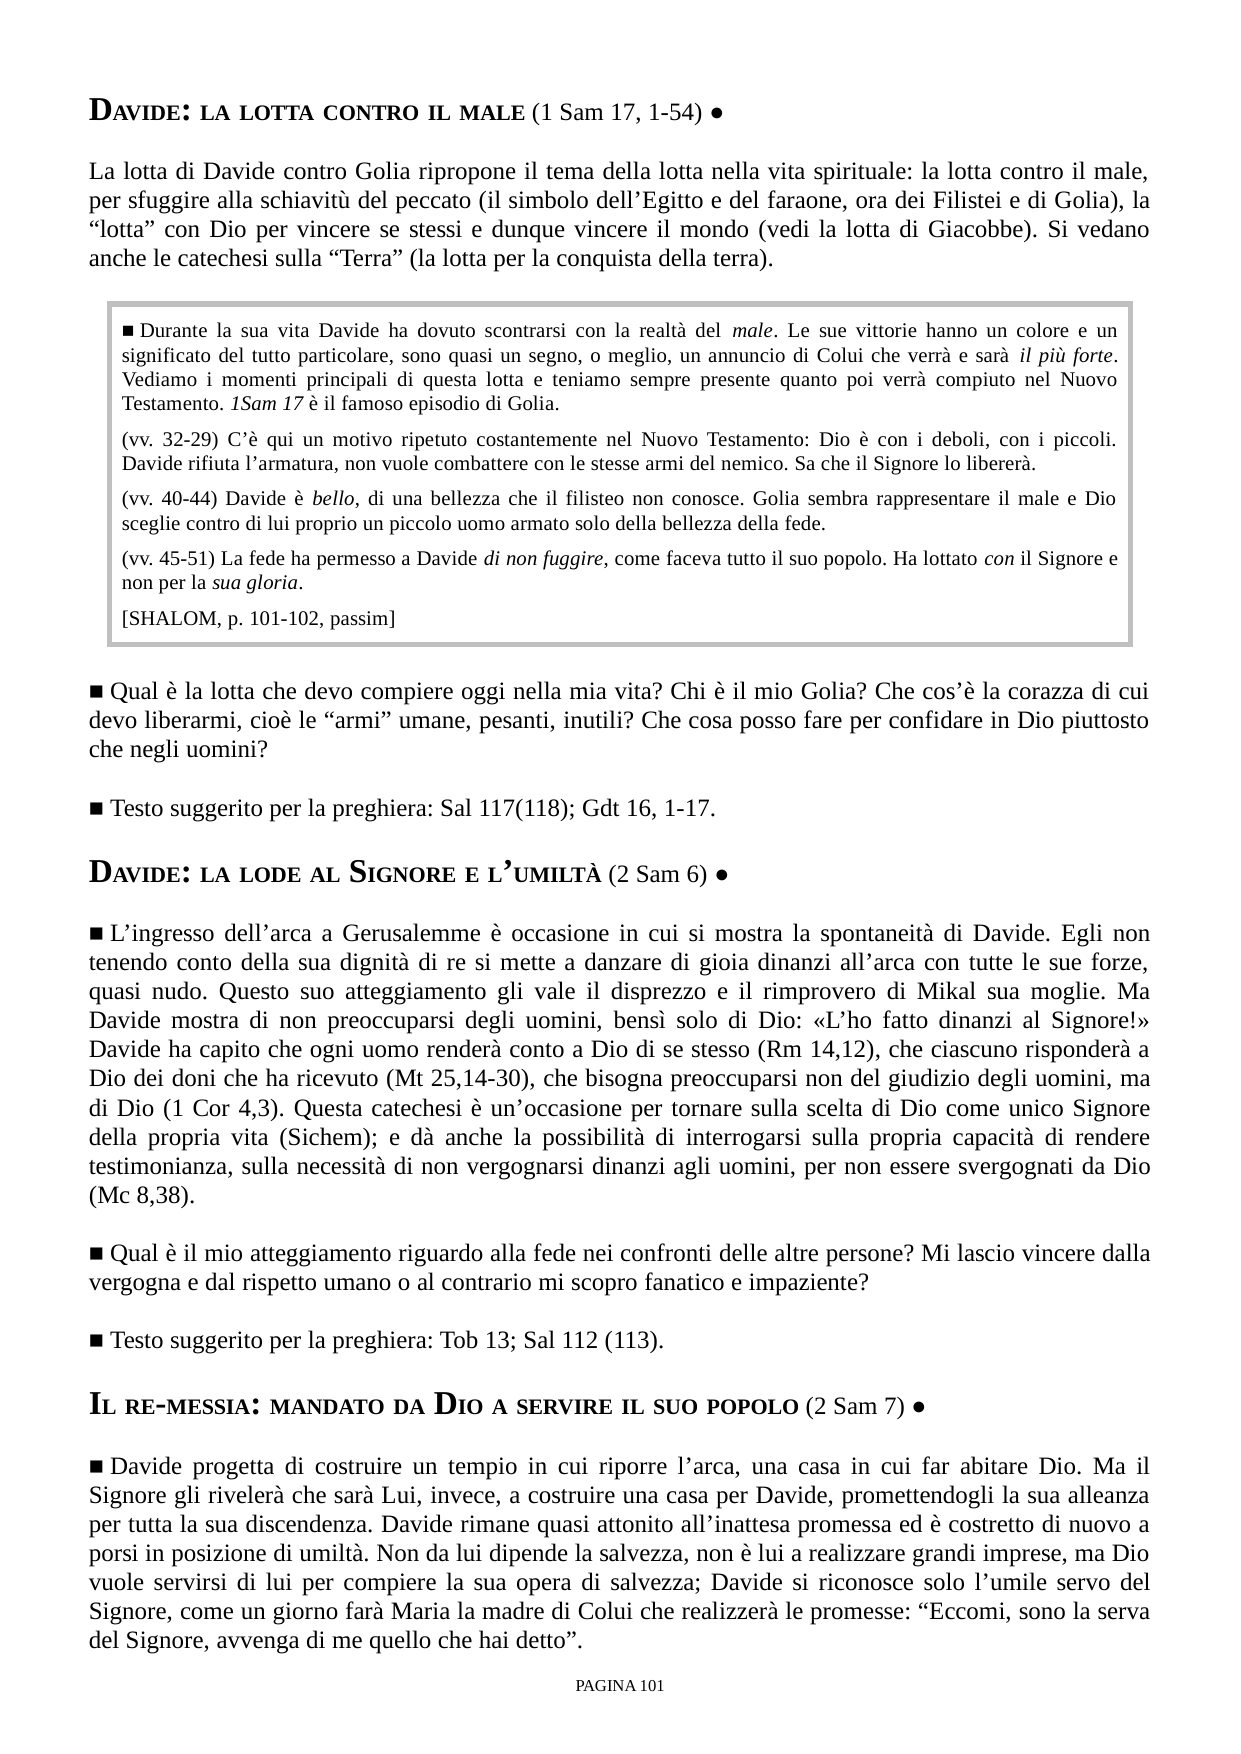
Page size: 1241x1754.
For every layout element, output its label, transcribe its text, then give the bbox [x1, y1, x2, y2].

text Davide: la lode al Signore e l’umiltà (2 Sam 6) ● [88, 851, 1152, 889]
text La lotta di Davide contro Golia ripropone il tema della lotta nella vita spirituale: la lotta contro il male, per sfuggire alla schiavitù del peccato (il simbolo dell’Egitto e del faraone, ora dei Filistei e di Golia), la “lotta” con Dio per vincere se stessi e dunque vincere il mondo (vedi la lotta di Giacobbe). Si vedano anche le catechesi sulla “Terra” (la lotta per la conquista della terra). [88, 156, 1152, 272]
table_header ■ Durante la sua vita Davide ha dovuto scontrarsi con la realtà del male. Le sue vittorie hanno un colore e un significato del tutto particolare, sono quasi un segno, o meglio, un annuncio di Colui che verrà e sarà il più forte. Vediamo i momenti principali di questa lotta e teniamo sempre presente quanto poi verrà compiuto nel Nuovo Testamento. 1Sam 17 è il famoso episodio di Golia. (vv. 32-29) C’è qui un motivo ripetuto costantemente nel Nuovo Testamento: Dio è con i deboli, con i piccoli. Davide rifiuta l’armatura, non vuole combattere con le stesse armi del nemico. Sa che il Signore lo libererà. (vv. 40-44) Davide è bello, di una bellezza che il filisteo non conosce. Golia sembra rappresentare il male e Dio sceglie contro di lui proprio un piccolo uomo armato solo della bellezza della fede. (vv. 45-51) La fede ha permesso a Davide di non fuggire, come faceva tutto il suo popolo. Ha lottato con il Signore e non per la sua gloria. [SHALOM, p. 101-102, passim] [112, 307, 1128, 642]
text ■ Testo suggerito per la preghiera: Sal 117(118); Gdt 16, 1-17. [88, 792, 1152, 821]
text ■ Qual è il mio atteggiamento riguardo alla fede nei confronti delle altre persone? Mi lascio vincere dalla vergogna e dal rispetto umano o al contrario mi scopro fanatico e impaziente? [88, 1238, 1152, 1296]
text Il re-messia: mandato da Dio a servire il suo popolo (2 Sam 7) ● [88, 1383, 1152, 1421]
text ■ Qual è la lotta che devo compiere oggi nella mia vita? Chi è il mio Golia? Che cos’è la corazza di cui devo liberarmi, cioè le “armi” umane, pesanti, inutili? Che cosa posso fare per confidare in Dio piuttosto che negli uomini? [88, 676, 1152, 763]
text ■ Testo suggerito per la preghiera: Tob 13; Sal 112 (113). [88, 1325, 1152, 1354]
text Davide: la lotta contro il male (1 Sam 17, 1-54) ● [88, 88, 1152, 127]
text ■ Davide progetta di costruire un tempio in cui riporre l’arca, una casa in cui far abitare Dio. Ma il Signore gli rivelerà che sarà Lui, invece, a costruire una casa per Davide, promettendogli la sua alleanza per tutta la sua discendenza. Davide rimane quasi attonito all’inattesa promessa ed è costretto di nuovo a porsi in posizione di umiltà. Non da lui dipende la salvezza, non è lui a realizzare grandi imprese, ma Dio vuole servirsi di lui per compiere la sua opera di salvezza; Davide si riconosce solo l’umile servo del Signore, come un giorno farà Maria la madre di Colui che realizzerà le promesse: “Eccomi, sono la serva del Signore, avvenga di me quello che hai detto”. [88, 1451, 1152, 1654]
text ■ L’ingresso dell’arca a Gerusalemme è occasione in cui si mostra la spontaneità di Davide. Egli non tenendo conto della sua dignità di re si mette a danzare di gioia dinanzi all’arca con tutte le sue forze, quasi nudo. Questo suo atteggiamento gli vale il disprezzo e il rimprovero di Mikal sua moglie. Ma Davide mostra di non preoccuparsi degli uomini, bensì solo di Dio: «L’ho fatto dinanzi al Signore!» Davide ha capito che ogni uomo renderà conto a Dio di se stesso (Rm 14,12), che ciascuno risponderà a Dio dei doni che ha ricevuto (Mt 25,14-30), che bisogna preoccuparsi non del giudizio degli uomini, ma di Dio (1 Cor 4,3). Questa catechesi è un’occasione per tornare sulla scelta di Dio come unico Signore della propria vita (Sichem); e dà anche la possibilità di interrogarsi sulla propria capacità di rendere testimonianza, sulla necessità di non vergognarsi dinanzi agli uomini, per non essere svergognati da Dio (Mc 8,38). [88, 918, 1152, 1209]
